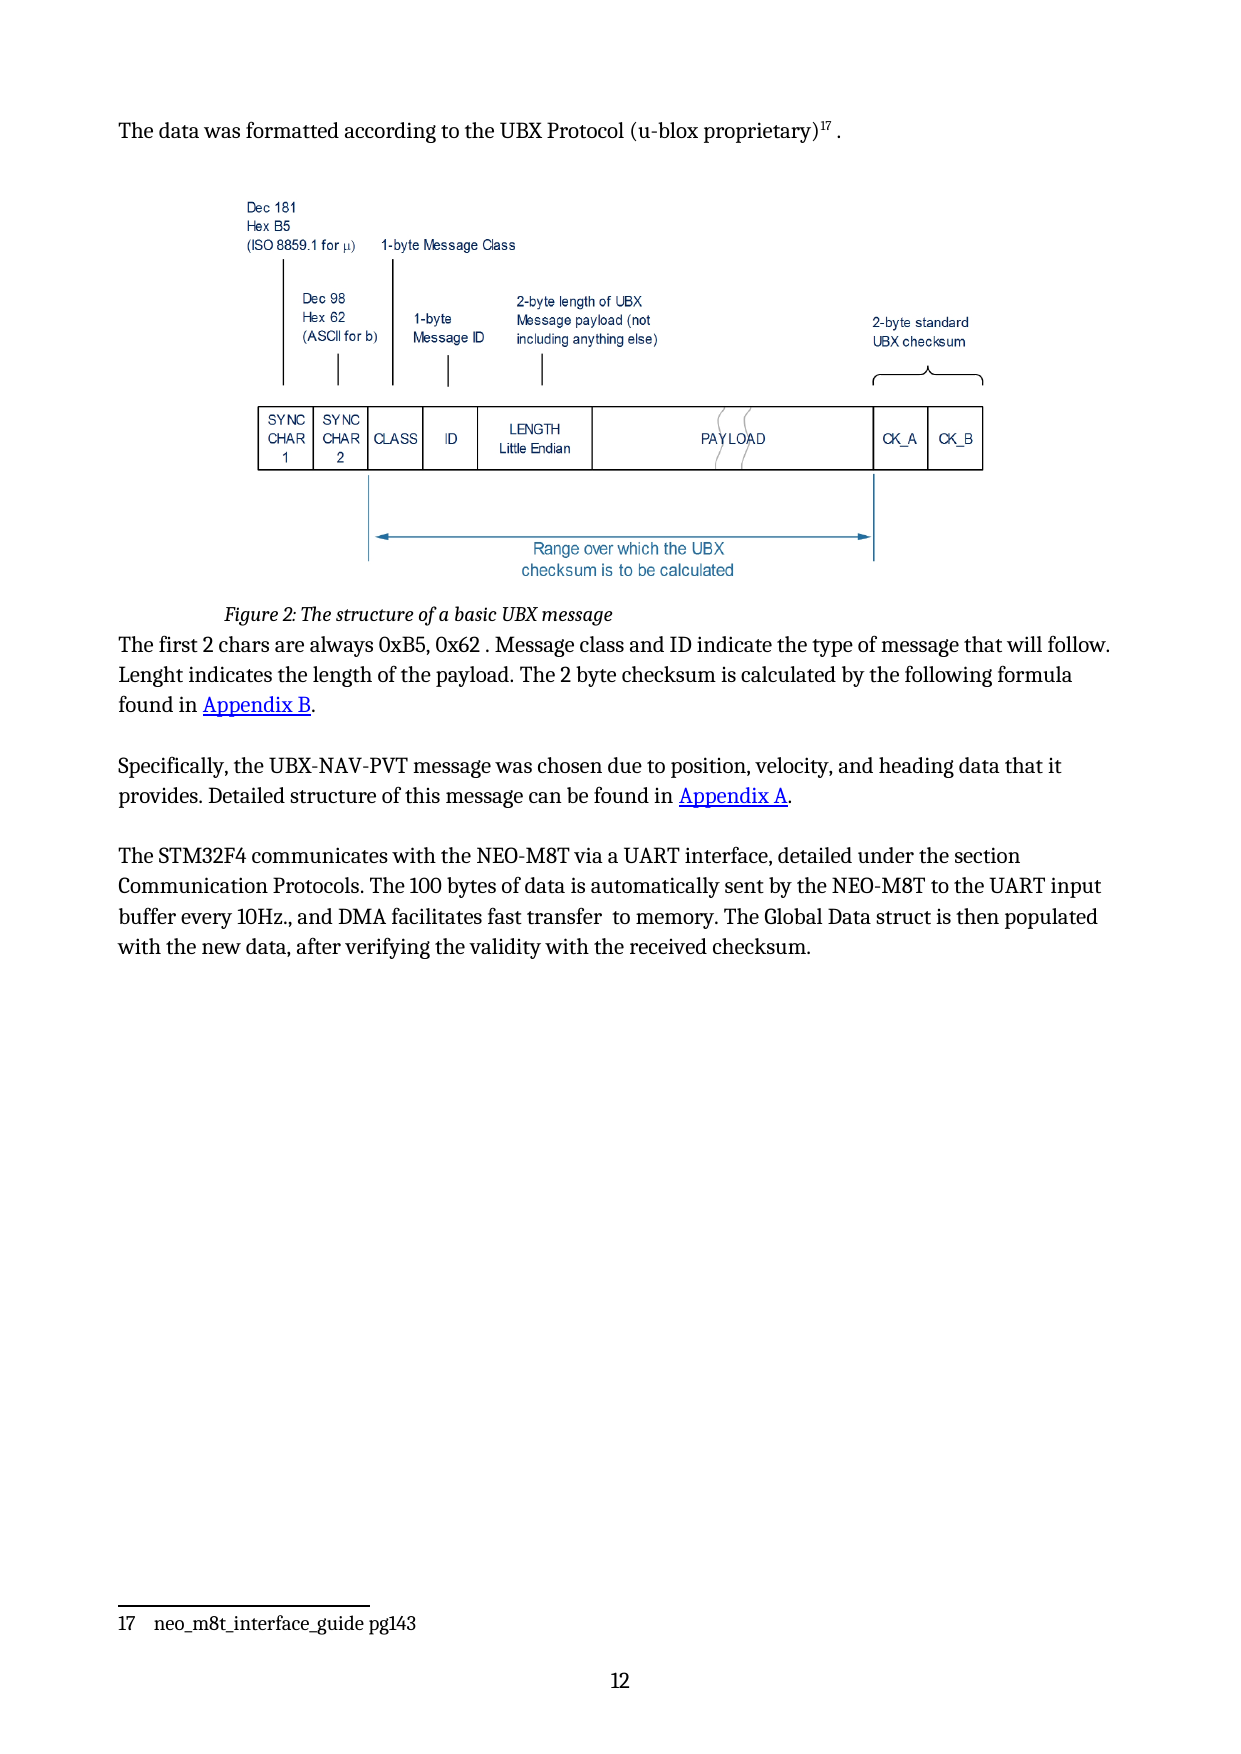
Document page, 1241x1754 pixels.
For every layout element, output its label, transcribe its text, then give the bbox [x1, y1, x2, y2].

text Specifically, the UBX-NAV-PVT message was chosen due to position, velocity, and heading data that it provides. Detailed structure of this message can be found in Appendix A. [118, 752, 1122, 809]
picture [224, 191, 1017, 587]
text The data was formatted according to the UBX Protocol (u-blox proprietary) . [118, 118, 1122, 144]
text The STM32F4 communicates with the NEO-M8T via a UART interface, detailed under the section Communication Protocols. The 100 bytes of data is automatically sent by the NEO-M8T to the UART input buffer every 10Hz., and DMA facilitates fast transfer to memory. The Global Data struct is then populated with the new data, after verifying the validity with the received checksum. [118, 843, 1122, 960]
text The first 2 chars are always 0xB5, 0x62 . Message class and ID indicate the type of message that will follow. Lenght indicates the length of the payload. The 2 byte checksum is calculated by the following formula found in Appendix B. [118, 632, 1122, 718]
text neo_m8t_interface_guide pg143 [118, 1612, 1122, 1636]
text Figure 2: The structure of a basic UBX message [224, 587, 1016, 626]
